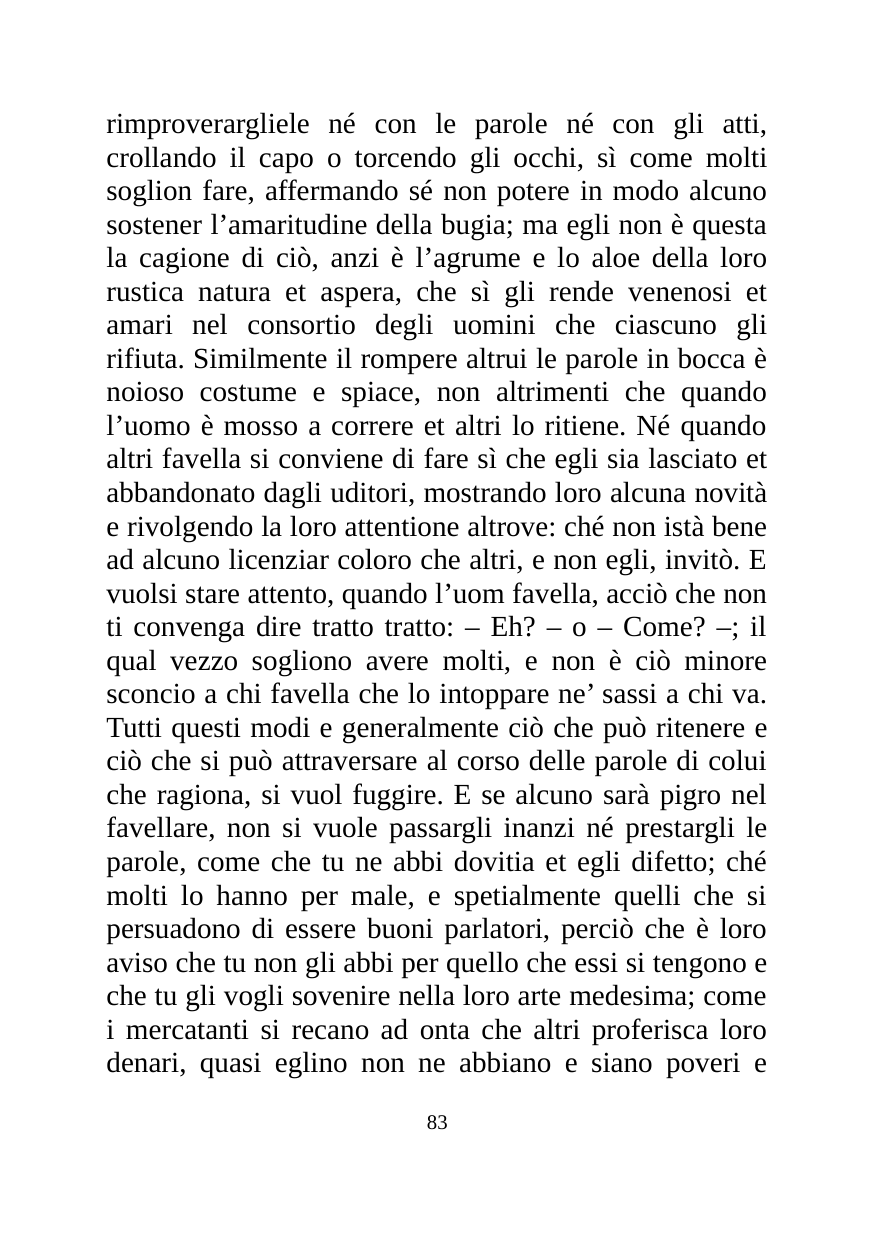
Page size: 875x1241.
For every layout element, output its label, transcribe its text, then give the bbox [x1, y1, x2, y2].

text rimproverargliele né con le parole né con gli atti, crollando il capo o torcendo gli occhi, sì come molti soglion fare, affermando sé non potere in modo alcuno sostener l’amaritudine della bugia; ma egli non è questa la cagione di ciò, anzi è l’agrume e lo aloe della loro rustica natura et aspera, che sì gli rende venenosi et amari nel consortio degli uomini che ciascuno gli rifiuta. Similmente il rompere altrui le parole in bocca è noioso costume e spiace, non altrimenti che quando l’uomo è mosso a correre et altri lo ritiene. Né quando altri favella si conviene di fare sì che egli sia lasciato et abbandonato dagli uditori, mostrando loro alcuna novità e rivolgendo la loro attentione altrove: ché non istà bene ad alcuno licenziar coloro che altri, e non egli, invitò. E vuolsi stare attento, quando l’uom favella, acciò che non ti convenga dire tratto tratto: – Eh? – o – Come? –; il qual vezzo sogliono avere molti, e non è ciò minore sconcio a chi favella che lo intoppare ne’ sassi a chi va. Tutti questi modi e generalmente ciò che può ritenere e ciò che si può attraversare al corso delle parole di colui che ragiona, si vuol fuggire. E se alcuno sarà pigro nel favellare, non si vuole passargli inanzi né prestargli le parole, come che tu ne abbi dovitia et egli difetto; ché molti lo hanno per male, e spetialmente quelli che si persuadono di essere buoni parlatori, perciò che è loro aviso che tu non gli abbi per quello che essi si tengono e che tu gli vogli sovenire nella loro arte medesima; come i mercatanti si recano ad onta che altri proferisca loro denari, quasi eglino non ne abbiano e siano poveri e [106, 106, 768, 1079]
